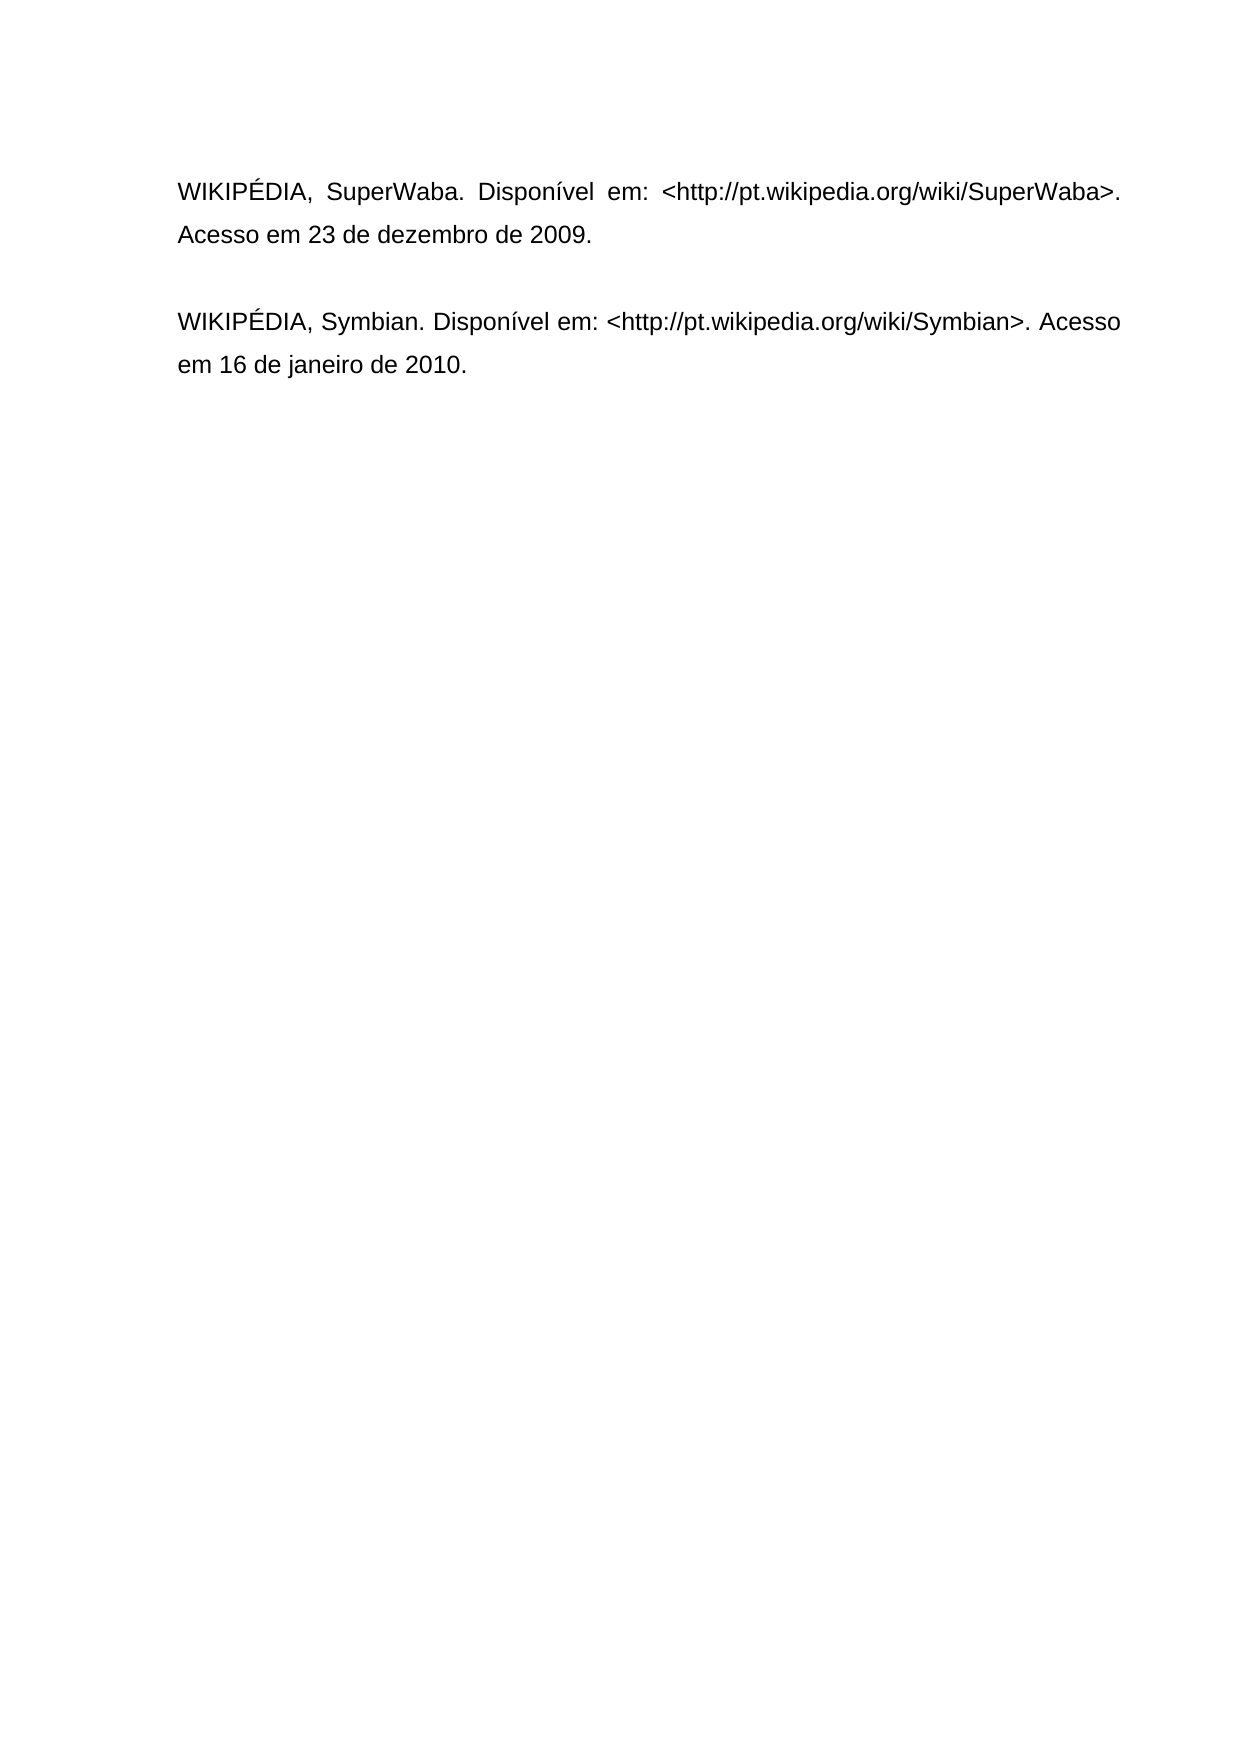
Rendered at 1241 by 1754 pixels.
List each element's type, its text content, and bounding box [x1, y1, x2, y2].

text WIKIPÉDIA, SuperWaba. Disponível em: <http://pt.wikipedia.org/wiki/SuperWaba>. Acesso em 23 de dezembro de 2009. [177, 177, 1122, 249]
text WIKIPÉDIA, Symbian. Disponível em: <http://pt.wikipedia.org/wiki/Symbian>. Acesso em 16 de janeiro de 2010. [177, 307, 1122, 378]
